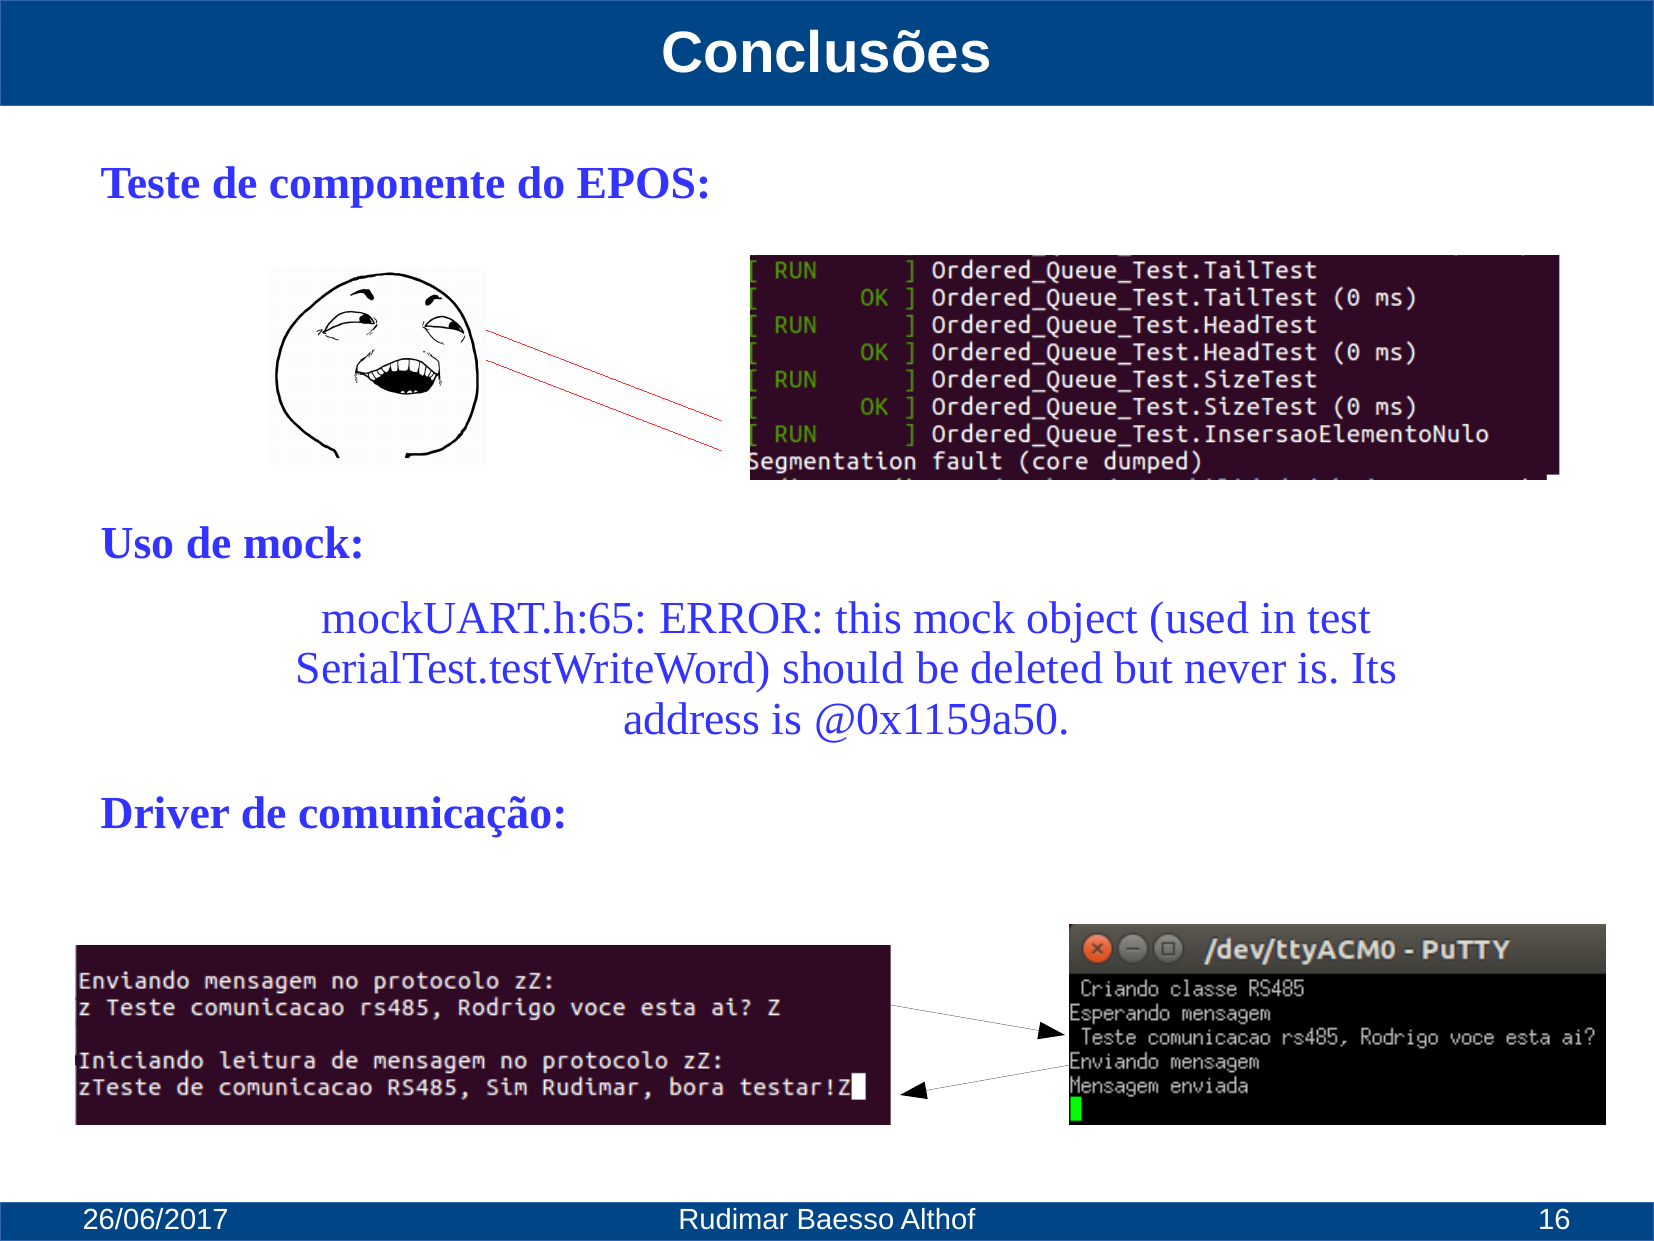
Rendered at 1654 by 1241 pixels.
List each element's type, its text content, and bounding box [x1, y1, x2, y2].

picture [750, 255, 1560, 481]
text_box Driver de comunicação: [15, 780, 1291, 856]
text_box mockUART.h:65: ERROR: this mock object (used in test SerialTest.testWriteWord) should be deleted but never is. Its address is @0x1159a50. [240, 585, 1454, 753]
text_box Teste de componente do EPOS: [15, 150, 1291, 225]
text_box Uso de mock: [15, 510, 1291, 585]
picture [270, 266, 487, 466]
picture [75, 945, 891, 1126]
title Conclusões [0, 0, 1654, 106]
picture [1069, 924, 1606, 1126]
